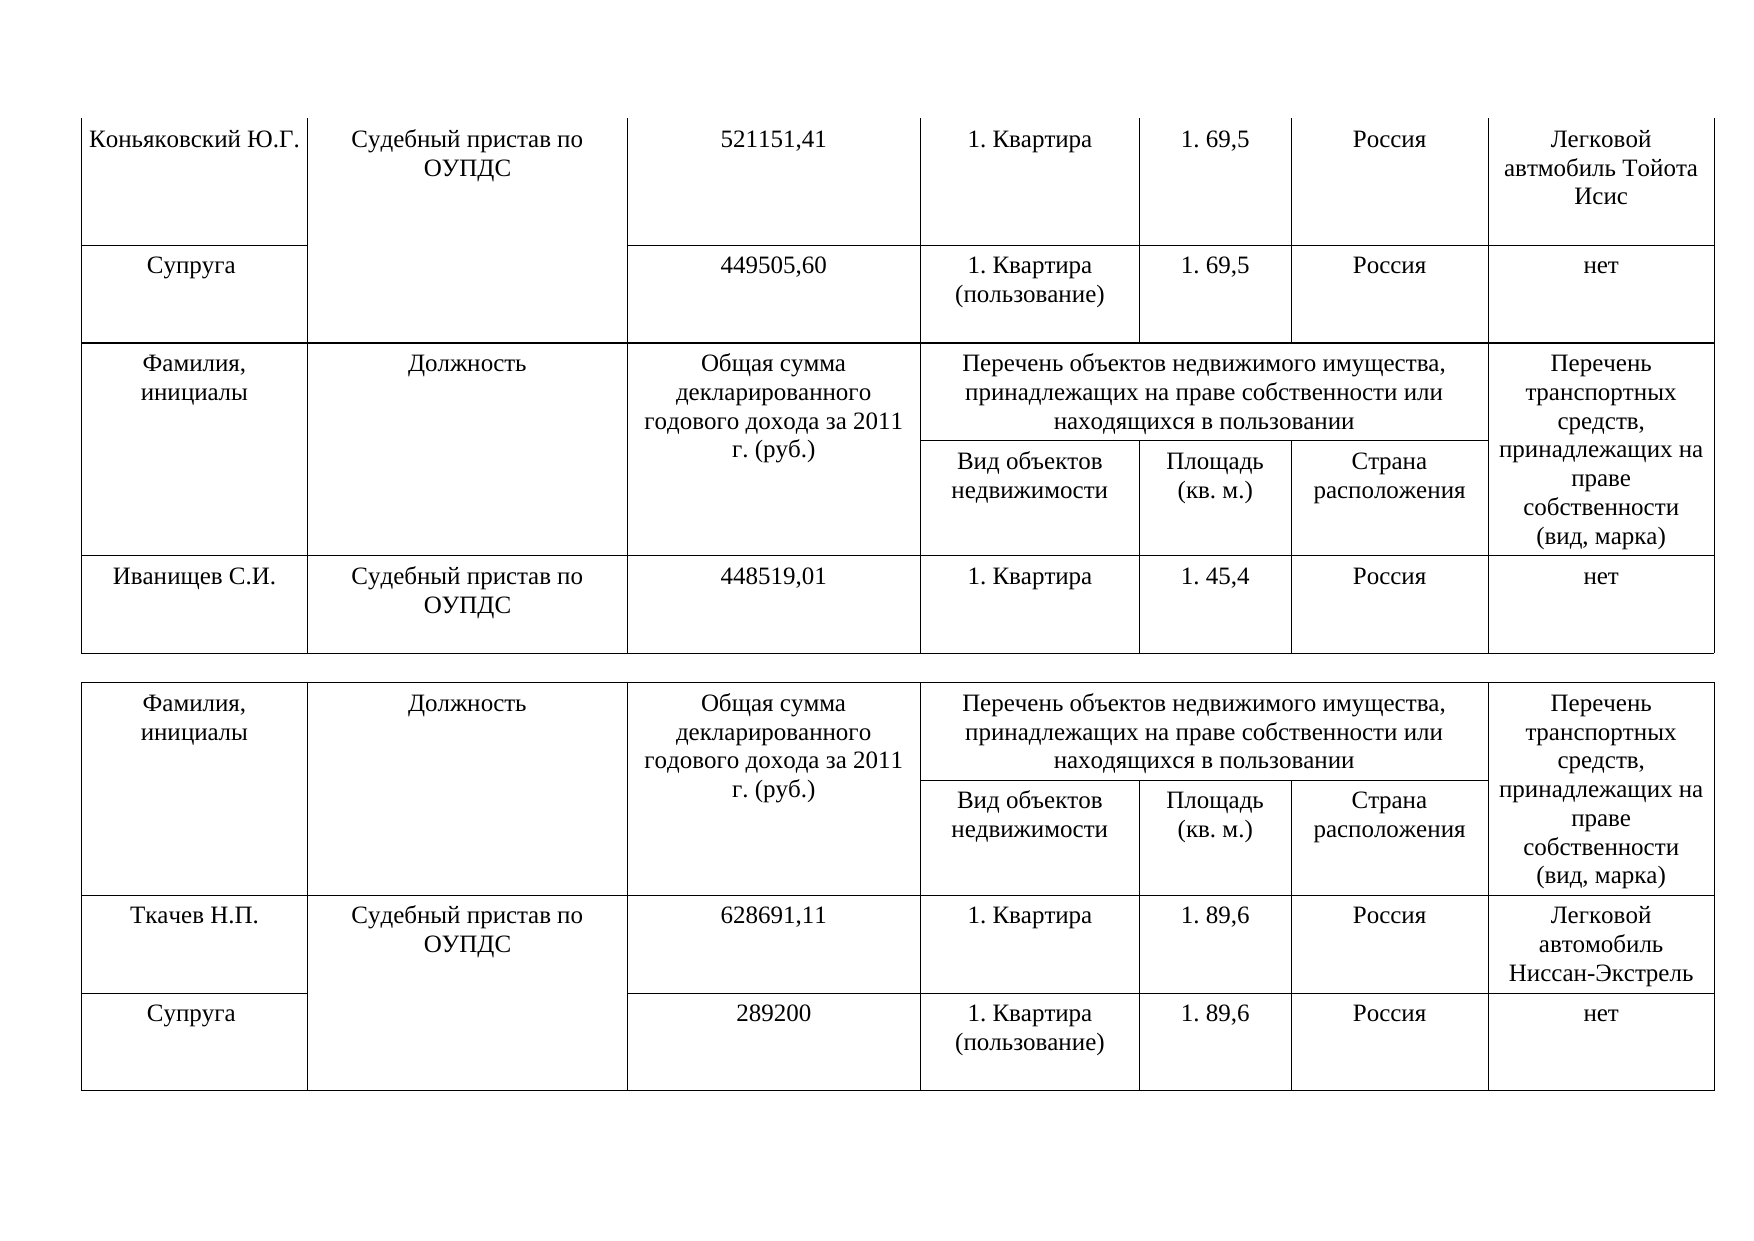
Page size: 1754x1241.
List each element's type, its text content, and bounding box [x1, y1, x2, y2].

table_cell 1. Квартира [921, 896, 1139, 993]
table_cell Судебный пристав по ОУПДС [308, 556, 627, 653]
table_cell 1. Квартира (пользование) [921, 994, 1139, 1090]
table_header Общая сумма декларированного годового дохода за 2011 г. (руб.) [628, 344, 920, 555]
table_cell Россия [1292, 246, 1488, 342]
table_cell 289200 [628, 994, 920, 1090]
table_header Перечень транспортных средств, принадлежащих на праве собственности (вид, марка) [1489, 683, 1714, 895]
table_cell Вид объектов недвижимости [921, 781, 1139, 895]
table_cell 1. 69,5 [1140, 246, 1291, 342]
table_cell Супруга [82, 246, 307, 342]
table_cell 521151,41 [628, 118, 920, 245]
table_cell 1. Квартира [921, 556, 1139, 653]
table_cell Легковой автомобиль Ниссан-Экстрель [1489, 896, 1714, 993]
table_cell 1. Квартира (пользование) [921, 246, 1139, 342]
table_cell Страна расположения [1292, 781, 1488, 895]
table_header Фамилия, инициалы [82, 683, 307, 895]
table_cell Страна расположения [1292, 441, 1488, 555]
table_cell 1. 45,4 [1140, 556, 1291, 653]
table_cell Россия [1292, 896, 1488, 993]
table_header Перечень транспортных средств, принадлежащих на праве собственности (вид, марка) [1489, 344, 1714, 555]
table_cell 449505,60 [628, 246, 920, 342]
table_cell Площадь (кв. м.) [1140, 441, 1291, 555]
table_cell Вид объектов недвижимости [921, 441, 1139, 555]
table_cell нет [1489, 994, 1714, 1090]
table_cell Иванищев С.И. [82, 556, 307, 653]
table_cell Супруга [82, 994, 307, 1090]
table_cell Коньяковский Ю.Г. [82, 118, 307, 245]
table_header Общая сумма декларированного годового дохода за 2011 г. (руб.) [628, 683, 920, 895]
table_header Перечень объектов недвижимого имущества, принадлежащих на праве собственности или находящихся в пользовании [921, 344, 1488, 440]
table_header Фамилия, инициалы [82, 344, 307, 555]
table_cell Россия [1292, 994, 1488, 1090]
table_cell 1. 89,6 [1140, 896, 1291, 993]
table_header Должность [308, 683, 627, 895]
table_cell 628691,11 [628, 896, 920, 993]
table_cell 1. 89,6 [1140, 994, 1291, 1090]
table_cell 448519,01 [628, 556, 920, 653]
table_cell нет [1489, 556, 1714, 653]
table_cell Россия [1292, 118, 1488, 245]
table_cell Судебный пристав по ОУПДС [308, 118, 627, 342]
table_cell Ткачев Н.П. [82, 896, 307, 993]
table_header Должность [308, 344, 627, 555]
table_cell Легковой автмобиль Тойота Исис [1489, 118, 1714, 245]
table_cell Площадь (кв. м.) [1140, 781, 1291, 895]
table_cell 1. Квартира [921, 118, 1139, 245]
table_header Перечень объектов недвижимого имущества, принадлежащих на праве собственности или находящихся в пользовании [921, 683, 1488, 780]
table_cell нет [1489, 246, 1714, 342]
table_cell 1. 69,5 [1140, 118, 1291, 245]
table_cell Россия [1292, 556, 1488, 653]
table_cell Судебный пристав по ОУПДС [308, 896, 627, 1090]
